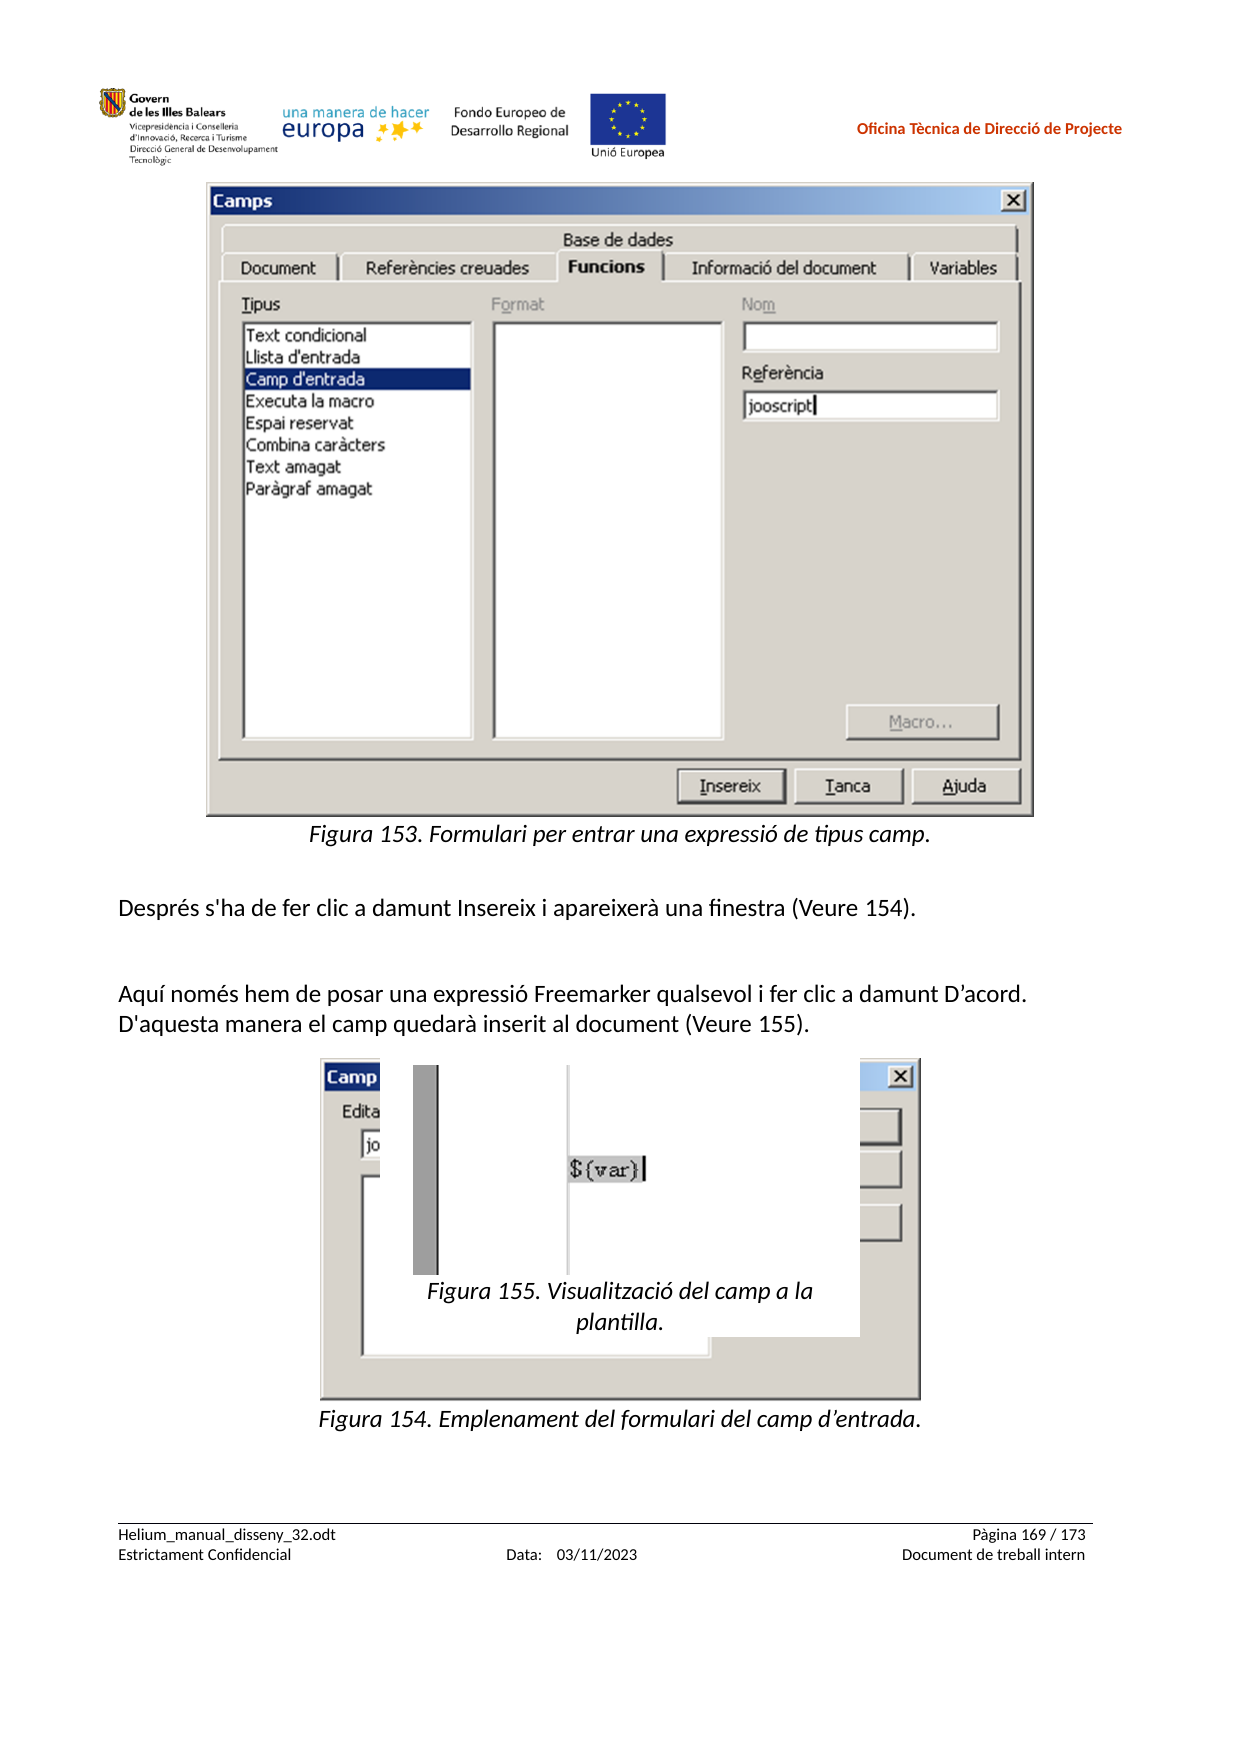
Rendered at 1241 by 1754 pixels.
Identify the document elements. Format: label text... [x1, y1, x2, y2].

text Aquí només hem de posar una expressió Freemarker qualsevol i fer clic a damunt D’acord. D'aquesta manera el camp quedarà inserit al document (Veure 155). [118, 978, 1122, 1039]
text Figura 154. Emplenament del formulari del camp d’entrada. [318, 1404, 922, 1434]
text Després s'ha de fer clic a damunt Insereix i apareixerà una finestra (Veure 154). [118, 892, 1122, 922]
picture [99, 87, 668, 166]
text Figura 155. Visualització del camp a la plantilla. [380, 1064, 860, 1337]
picture [318, 1057, 923, 1404]
picture [411, 1064, 829, 1276]
text Figura 153. Formulari per entrar una expressió de tipus camp. [204, 819, 1036, 849]
picture [204, 180, 1036, 819]
